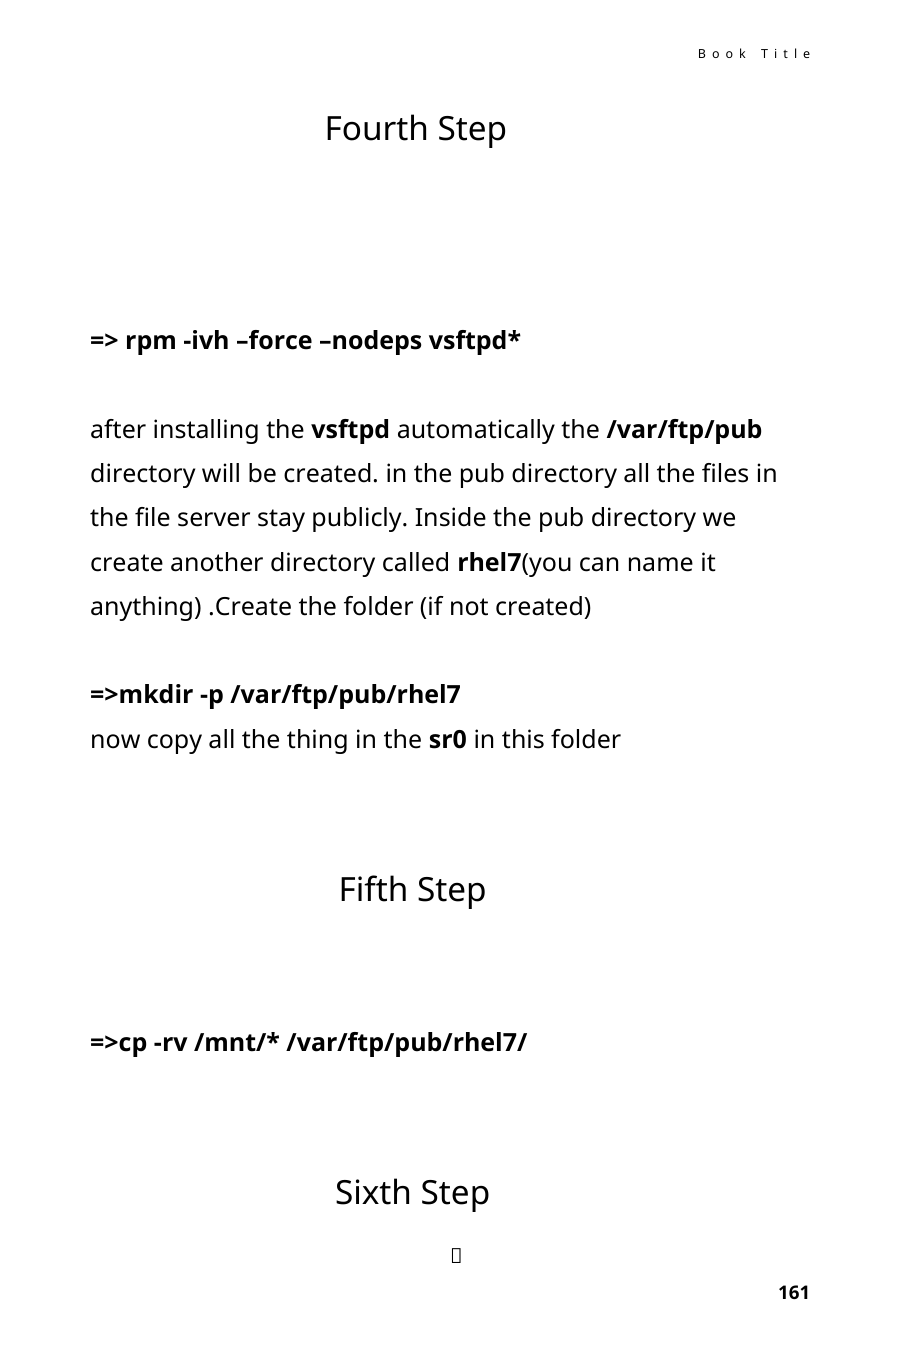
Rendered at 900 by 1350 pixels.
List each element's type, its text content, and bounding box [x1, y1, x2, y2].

text Sixth Step [90, 1169, 735, 1214]
text now copy all the thing in the sr0 in this folder [90, 721, 810, 755]
text => rpm -ivh –force –nodeps vsftpd* [90, 323, 810, 357]
text =>cp -rv /mnt/* /var/ftp/pub/rhel7/ [90, 1024, 735, 1059]
text =>mkdir -p /var/ftp/pub/rhel7 [90, 677, 810, 711]
text Fourth Step [90, 105, 735, 150]
text after installing the vsftpd automatically the /var/ftp/pub directory will be created. in the pub directory all the files in the file server stay publicly. Inside the pub directory we create another directory called rhel7(you can name it anything) .Create the folder (if not created) [90, 411, 810, 623]
text Fifth Step [90, 866, 735, 911]
